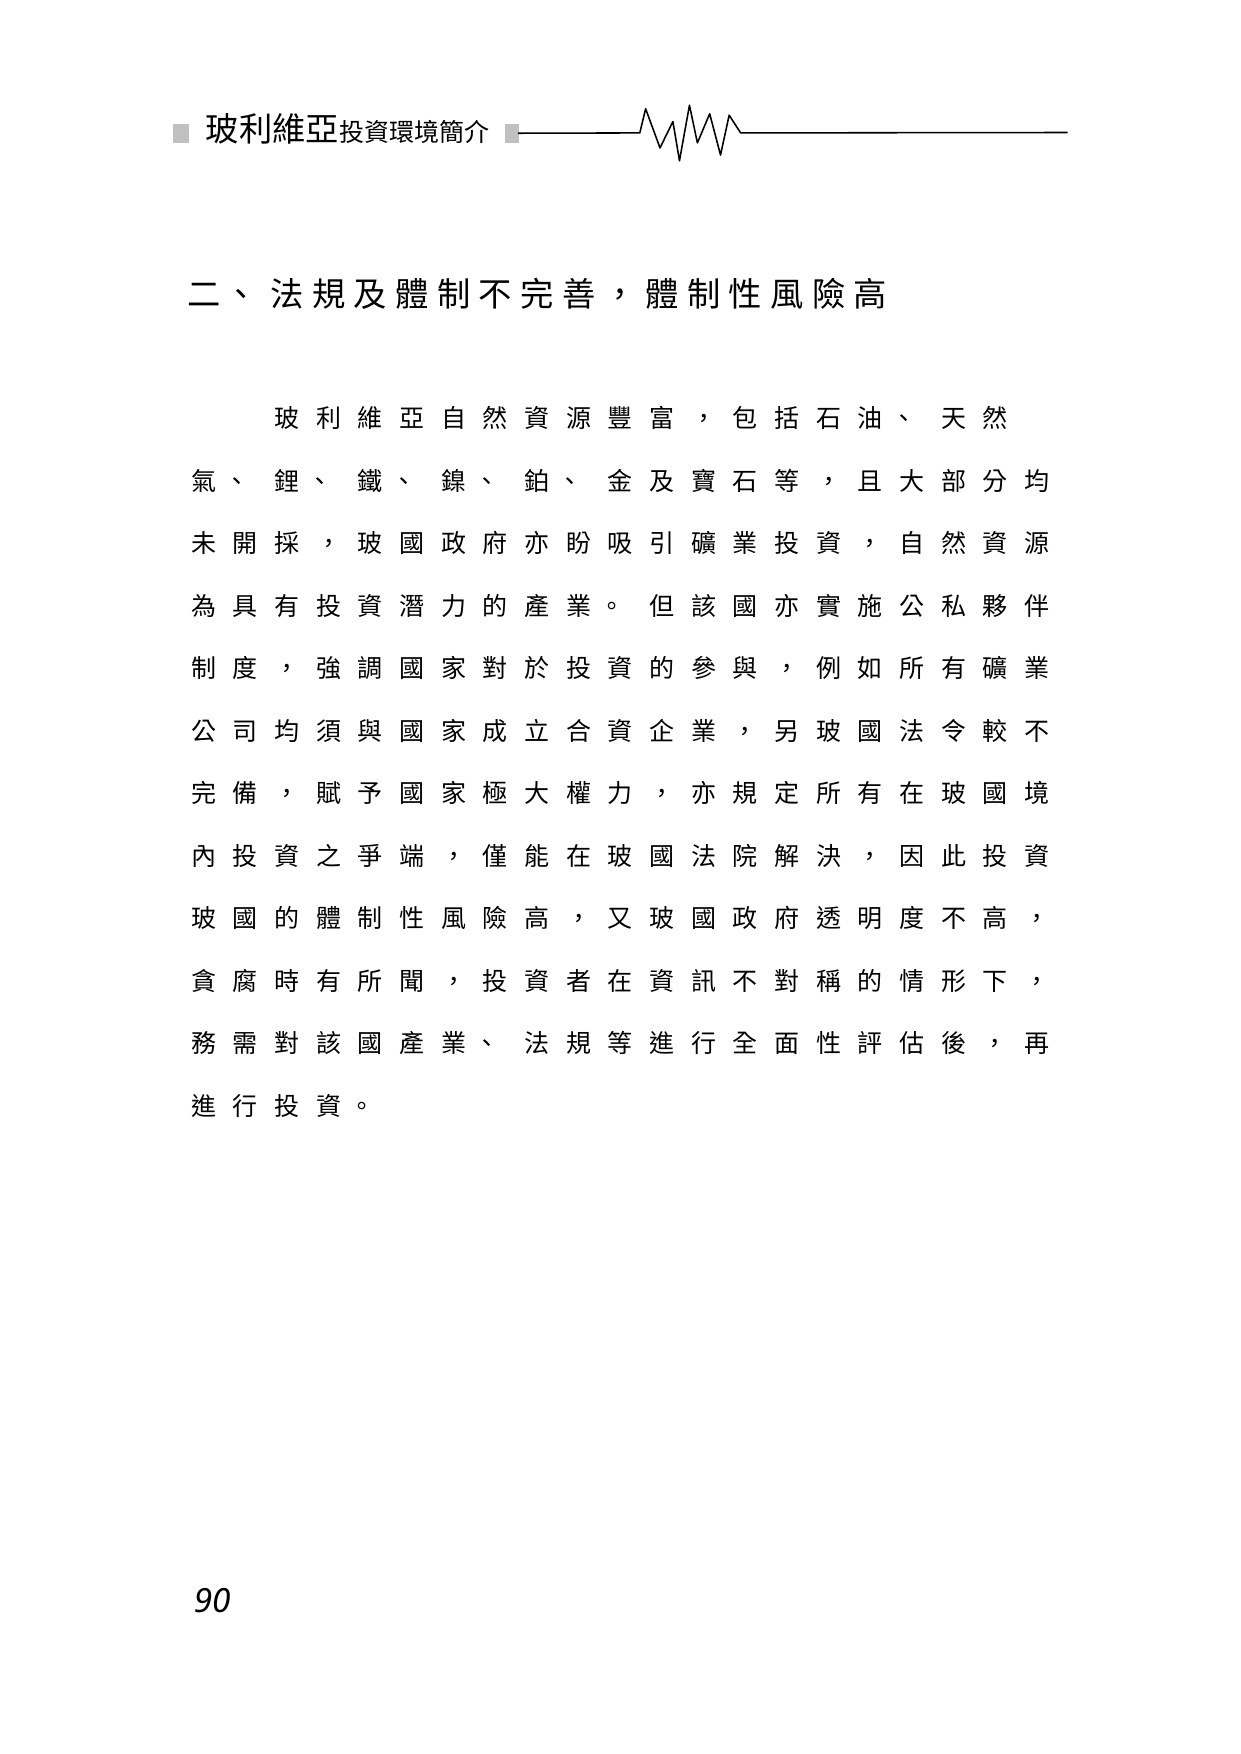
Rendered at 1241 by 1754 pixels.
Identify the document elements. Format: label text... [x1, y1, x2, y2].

text 二、法規及體制不完善，體制性風險高 [183, 250, 1058, 313]
text 玻利維亞自然資源豐富，包括石油、天然氣、鋰、鐵、鎳、鉑、金及寶石等，且大部分均未開採，玻國政府亦盼吸引礦業投資，自然資源為具有投資潛力的產業。但該國亦實施公私夥伴制度，強調國家對於投資的參與，例如所有礦業公司均須與國家成立合資企業，另玻國法令較不完備，賦予國家極大權力，亦規定所有在玻國境內投資之爭端，僅能在玻國法院解決，因此投資玻國的體制性風險高，又玻國政府透明度不高，貪腐時有所聞，投資者在資訊不對稱的情形下，務需對該國產業、法規等進行全面性評估後，再進行投資。 [183, 375, 1058, 1125]
